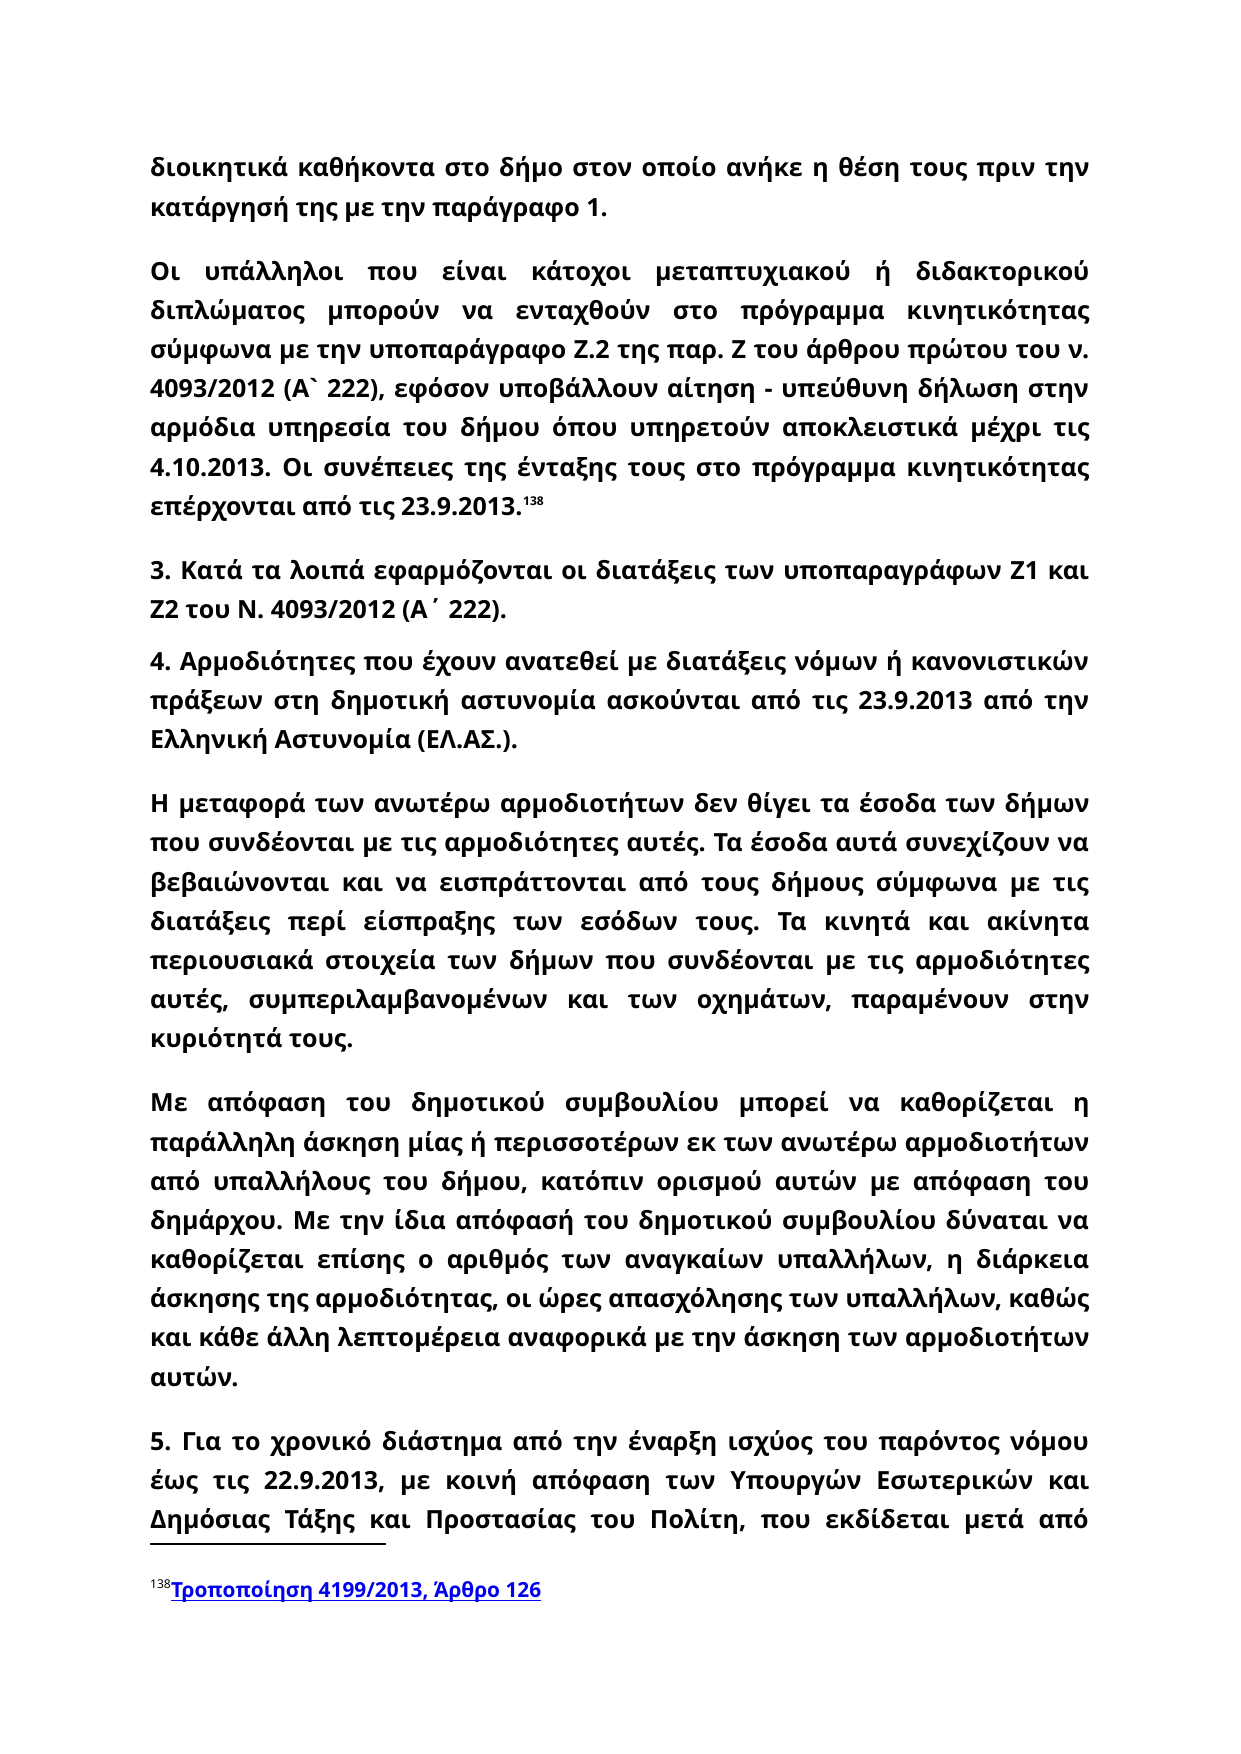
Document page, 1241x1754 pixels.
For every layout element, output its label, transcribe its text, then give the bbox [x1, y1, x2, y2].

text Τροποποίηση 4199/2013, Άρθρο 126 [150, 1576, 1090, 1604]
text Οι υπάλληλοι που είναι κάτοχοι μεταπτυχιακού ή διδακτορικού διπλώματος μπορούν να ενταχθούν στο πρόγραμμα κινητικότητας σύμφωνα με την υποπαράγραφο Ζ.2 της παρ. Ζ του άρθρου πρώτου του ν. 4093/2012 (Α` 222), εφόσον υποβάλλουν αίτηση - υπεύθυνη δήλωση στην αρμόδια υπηρεσία του δήμου όπου υπηρετούν αποκλειστικά μέχρι τις 4.10.2013. Οι συνέπειες της ένταξης τους στο πρόγραμμα κινητικότητας επέρχονται από τις 23.9.2013. [150, 253, 1090, 522]
text διοικητικά καθήκοντα στο δήμο στον οποίο ανήκε η θέση τους πριν την κατάργησή της με την παράγραφο 1. [150, 150, 1090, 223]
text Η μεταφορά των ανωτέρω αρμοδιοτήτων δεν θίγει τα έσοδα των δήμων που συνδέονται με τις αρμοδιότητες αυτές. Τα έσοδα αυτά συνεχίζουν να βεβαιώνονται και να εισπράττονται από τους δήμους σύμφωνα με τις διατάξεις περί είσπραξης των εσόδων τους. Τα κινητά και ακίνητα περιουσιακά στοιχεία των δήμων που συνδέονται με τις αρμοδιότητες αυτές, συμπεριλαμβανομένων και των οχημάτων, παραμένουν στην κυριότητά τους. [150, 786, 1090, 1055]
text 4. Αρμοδιότητες που έχουν ανατεθεί με διατάξεις νόμων ή κανονιστικών πράξεων στη δημοτική αστυνομία ασκούνται από τις 23.9.2013 από την Ελληνική Αστυνομία (ΕΛ.ΑΣ.). [150, 643, 1090, 756]
text 3. Κατά τα λοιπά εφαρμόζονται οι διατάξεις των υποπαραγράφων Ζ1 και Ζ2 του Ν. 4093/2012 (Α΄ 222). [150, 552, 1090, 626]
text Με απόφαση του δημοτικού συμβουλίου μπορεί να καθορίζεται η παράλληλη άσκηση μίας ή περισσοτέρων εκ των ανωτέρω αρμοδιοτήτων από υπαλλήλους του δήμου, κατόπιν ορισμού αυτών με απόφαση του δημάρχου. Με την ίδια απόφασή του δημοτικού συμβουλίου δύναται να καθορίζεται επίσης ο αριθμός των αναγκαίων υπαλλήλων, η διάρκεια άσκησης της αρμοδιότητας, οι ώρες απασχόλησης των υπαλλήλων, καθώς και κάθε άλλη λεπτομέρεια αναφορικά με την άσκηση των αρμοδιοτήτων αυτών. [150, 1085, 1090, 1393]
text 5. Για το χρονικό διάστημα από την έναρξη ισχύος του παρόντος νόμου έως τις 22.9.2013, με κοινή απόφαση των Υπουργών Εσωτερικών και Δημόσιας Τάξης και Προστασίας του Πολίτη, που εκδίδεται μετά από [150, 1423, 1090, 1536]
